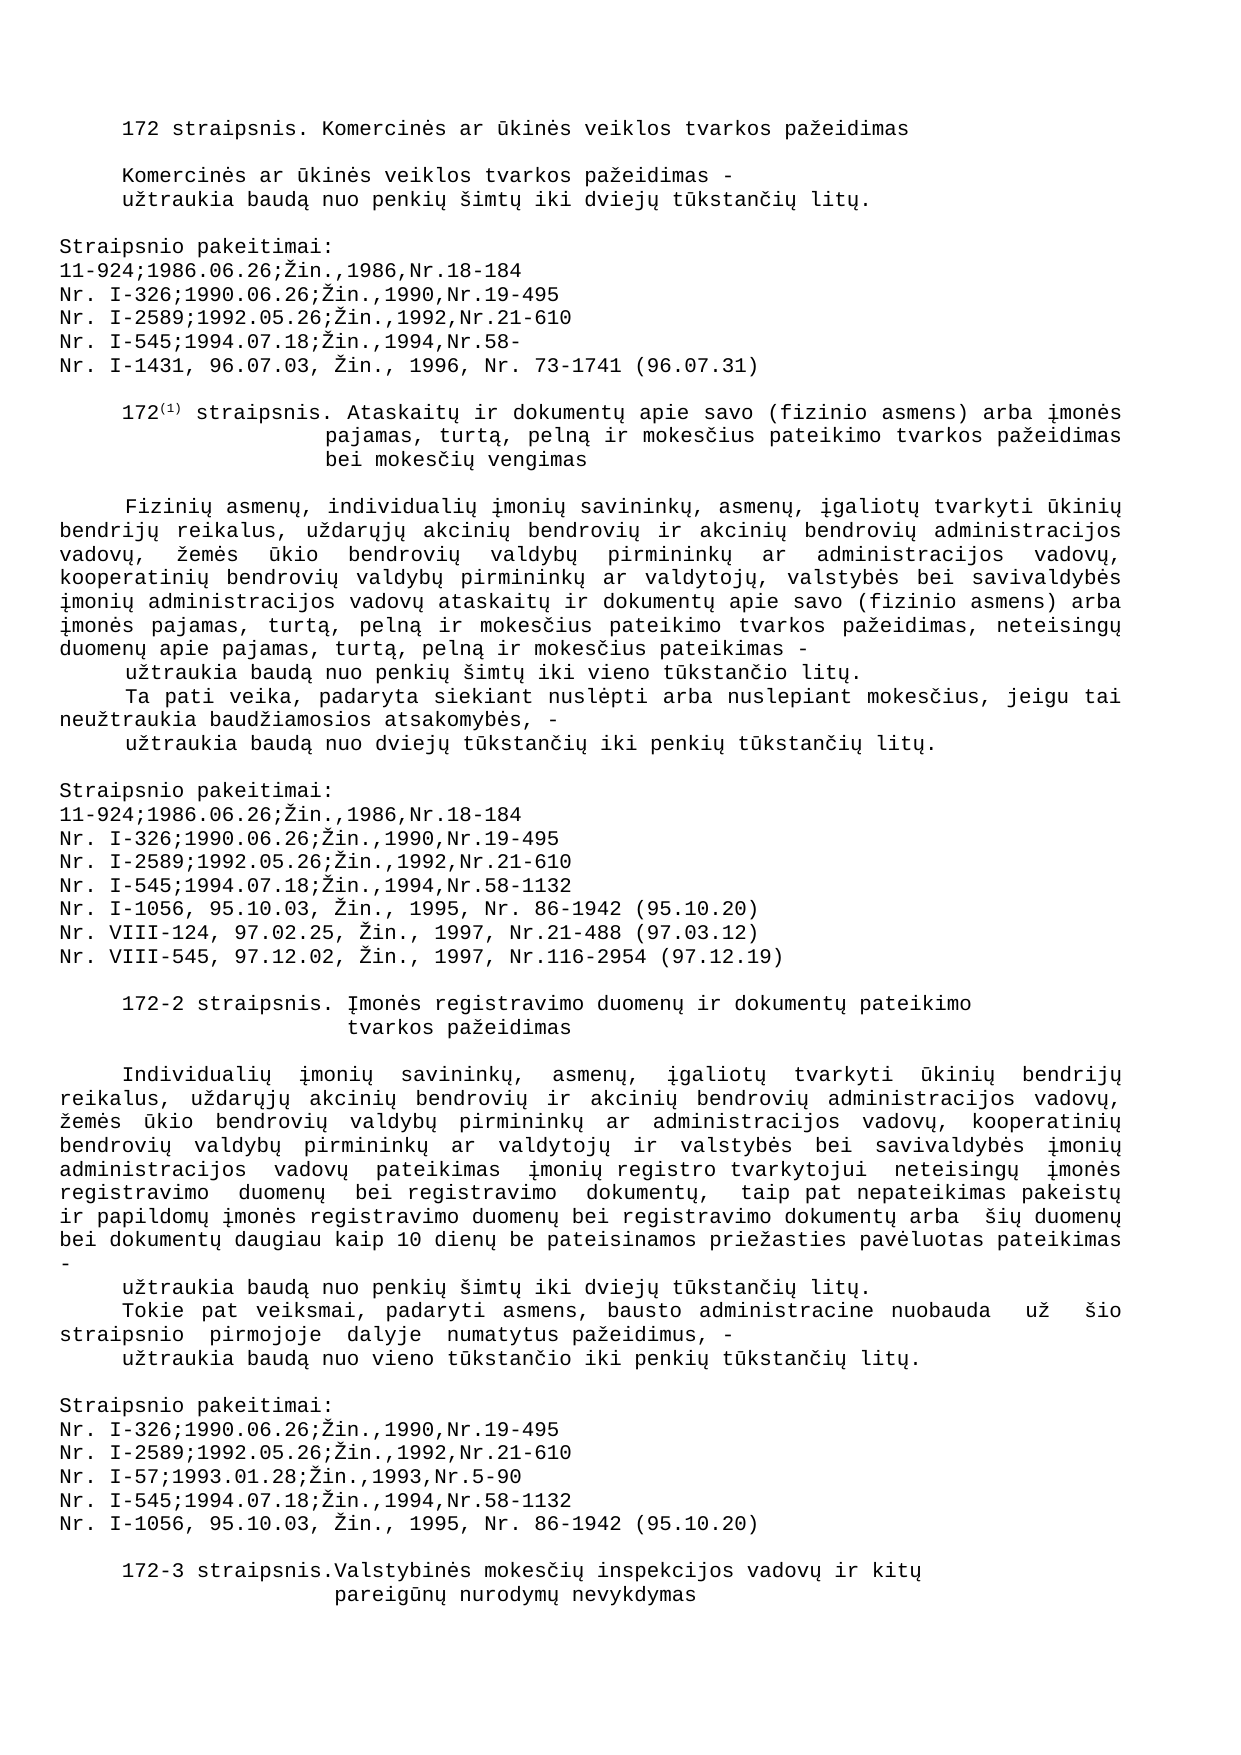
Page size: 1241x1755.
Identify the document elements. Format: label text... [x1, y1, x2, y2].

text Straipsnio pakeitimai: [59, 780, 1122, 804]
text Nr. I-545;1994.07.18;Žin.,1994,Nr.58- [59, 331, 1122, 354]
text Straipsnio pakeitimai: [59, 236, 1122, 260]
text tvarkos pažeidimas [59, 1017, 1122, 1040]
text Nr. I-57;1993.01.28;Žin.,1993,Nr.5-90 [59, 1466, 1122, 1489]
text Nr. I-1056, 95.10.03, Žin., 1995, Nr. 86-1942 (95.10.20) [59, 898, 1122, 922]
text užtraukia baudą nuo penkių šimtų iki vieno tūkstančio litų. [59, 662, 1122, 686]
text Straipsnio pakeitimai: [59, 1395, 1122, 1419]
text Nr. I-326;1990.06.26;Žin.,1990,Nr.19-495 [59, 827, 1122, 851]
text Nr. I-326;1990.06.26;Žin.,1990,Nr.19-495 [59, 1419, 1122, 1442]
text Individualių įmonių savininkų, asmenų, įgaliotų tvarkyti ūkinių bendrijų reikalus, uždarųjų akcinių bendrovių ir akcinių bendrovių administracijos vadovų, žemės ūkio bendrovių valdybų pirmininkų ar administracijos vadovų, kooperatinių bendrovių valdybų pirmininkų ar valdytojų ir valstybės bei savivaldybės įmonių administracijos vadovų pateikimas įmonių registro tvarkytojui neteisingų įmonės registravimo duomenų bei registravimo dokumentų, taip pat nepateikimas pakeistų ir papildomų įmonės registravimo duomenų bei registravimo dokumentų arba šių duomenų bei dokumentų daugiau kaip 10 dienų be pateisinamos priežasties pavėluotas pateikimas - [59, 1064, 1122, 1277]
text Nr. I-545;1994.07.18;Žin.,1994,Nr.58-1132 [59, 1489, 1122, 1513]
text užtraukia baudą nuo dviejų tūkstančių iki penkių tūkstančių litų. [59, 733, 1122, 757]
text Nr. I-545;1994.07.18;Žin.,1994,Nr.58-1132 [59, 875, 1122, 898]
text užtraukia baudą nuo penkių šimtų iki dviejų tūkstančių litų. [59, 1277, 1122, 1300]
text 172-3 straipsnis.Valstybinės mokesčių inspekcijos vadovų ir kitų [59, 1561, 1122, 1584]
text Fizinių asmenų, individualių įmonių savininkų, asmenų, įgaliotų tvarkyti ūkinių bendrijų reikalus, uždarųjų akcinių bendrovių ir akcinių bendrovių administracijos vadovų, žemės ūkio bendrovių valdybų pirmininkų ar administracijos vadovų, kooperatinių bendrovių valdybų pirmininkų ar valdytojų, valstybės bei savivaldybės įmonių administracijos vadovų ataskaitų ir dokumentų apie savo (fizinio asmens) arba įmonės pajamas, turtą, pelną ir mokesčius pateikimo tvarkos pažeidimas, neteisingų duomenų apie pajamas, turtą, pelną ir mokesčius pateikimas - [59, 496, 1122, 662]
text pareigūnų nurodymų nevykdymas [59, 1584, 1122, 1608]
text užtraukia baudą nuo vieno tūkstančio iki penkių tūkstančių litų. [59, 1348, 1122, 1371]
text Ta pati veika, padaryta siekiant nuslėpti arba nuslepiant mokesčius, jeigu tai neužtraukia baudžiamosios atsakomybės, - [59, 686, 1122, 733]
text Nr. VIII-545, 97.12.02, Žin., 1997, Nr.116-2954 (97.12.19) [59, 946, 1122, 969]
text 172-2 straipsnis. Įmonės registravimo duomenų ir dokumentų pateikimo [59, 993, 1122, 1017]
text Nr. I-1431, 96.07.03, Žin., 1996, Nr. 73-1741 (96.07.31) [59, 354, 1122, 378]
text 172(1) straipsnis. Ataskaitų ir dokumentų apie savo (fizinio asmens) arba įmonės pajamas, turtą, pelną ir mokesčius pateikimo tvarkos pažeidimas bei mokesčių vengimas [59, 402, 1122, 473]
text Nr. VIII-124, 97.02.25, Žin., 1997, Nr.21-488 (97.03.12) [59, 922, 1122, 946]
text 11-924;1986.06.26;Žin.,1986,Nr.18-184 [59, 260, 1122, 284]
text Tokie pat veiksmai, padaryti asmens, bausto administracine nuobauda už šio straipsnio pirmojoje dalyje numatytus pažeidimus, - [59, 1300, 1122, 1348]
text Komercinės ar ūkinės veiklos tvarkos pažeidimas - [59, 165, 1122, 189]
text Nr. I-2589;1992.05.26;Žin.,1992,Nr.21-610 [59, 851, 1122, 875]
text Nr. I-326;1990.06.26;Žin.,1990,Nr.19-495 [59, 284, 1122, 307]
text užtraukia baudą nuo penkių šimtų iki dviejų tūkstančių litų. [59, 189, 1122, 213]
text Nr. I-2589;1992.05.26;Žin.,1992,Nr.21-610 [59, 1442, 1122, 1466]
text 11-924;1986.06.26;Žin.,1986,Nr.18-184 [59, 804, 1122, 827]
text Nr. I-1056, 95.10.03, Žin., 1995, Nr. 86-1942 (95.10.20) [59, 1513, 1122, 1537]
text 172 straipsnis. Komercinės ar ūkinės veiklos tvarkos pažeidimas [59, 118, 1122, 142]
text Nr. I-2589;1992.05.26;Žin.,1992,Nr.21-610 [59, 307, 1122, 331]
